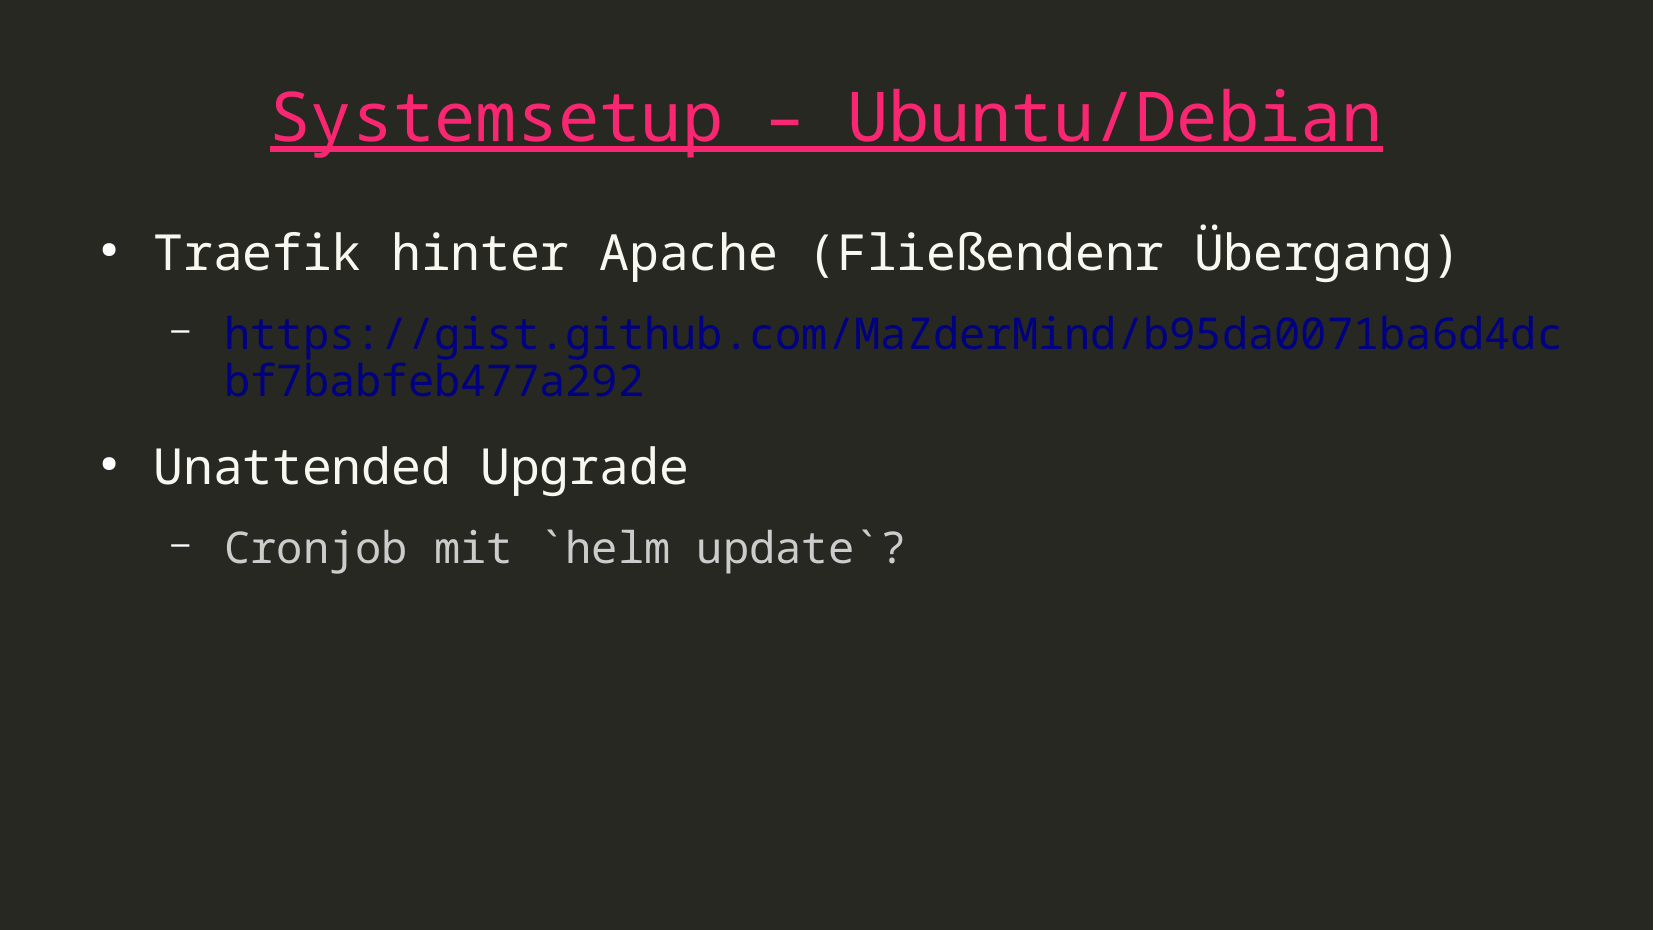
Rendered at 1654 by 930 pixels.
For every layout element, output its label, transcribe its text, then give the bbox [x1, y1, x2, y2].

list Traefik hinter Apache (Fließendenr Übergang) https://gist.github.com/MaZderMind/b95da0071ba6d4dcbf7babfeb477a292 Unattended Upgrade Cronjob mit `helm update`? [82, 217, 1571, 811]
title Systemsetup – Ubuntu/Debian [82, 36, 1571, 193]
